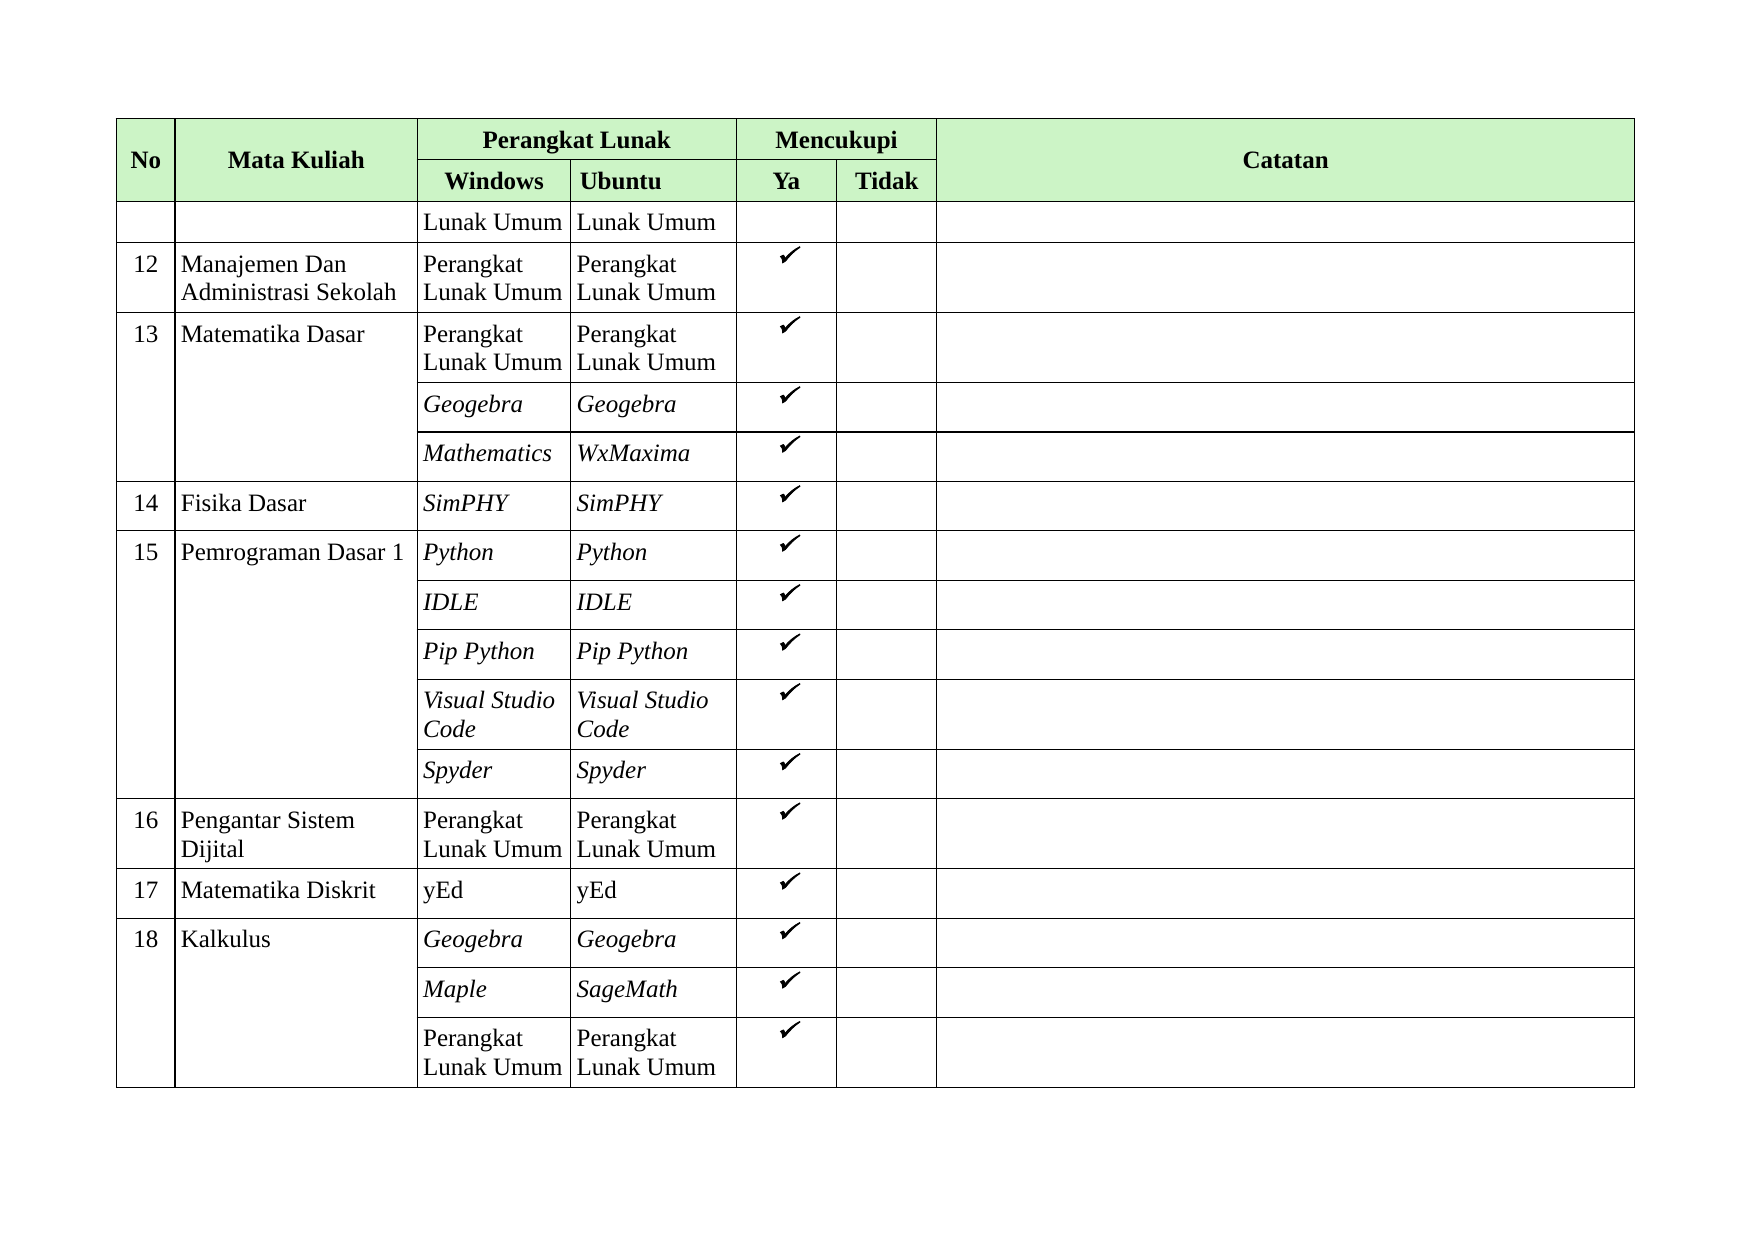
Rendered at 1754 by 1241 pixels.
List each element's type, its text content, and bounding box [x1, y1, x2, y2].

table_cell [937, 482, 1634, 530]
table_header Perangkat Lunak [418, 119, 736, 159]
table_cell [837, 1018, 936, 1087]
table_cell [837, 482, 936, 530]
table_cell [937, 433, 1634, 481]
table_cell [837, 243, 936, 312]
table_cell [837, 968, 936, 1017]
table_cell Pip Python [418, 630, 570, 679]
table_cell [117, 202, 174, 242]
table_cell [937, 919, 1634, 967]
table_cell [837, 313, 936, 382]
table_cell Ubuntu [571, 160, 736, 201]
table_cell ü [737, 750, 836, 798]
table_cell Lunak Umum [571, 202, 736, 242]
table_cell ü [737, 531, 836, 580]
table_cell ü [737, 869, 836, 918]
table_cell Matematika Diskrit [176, 869, 417, 918]
table_cell Perangkat Lunak Umum [418, 313, 570, 382]
table_cell [837, 531, 936, 580]
table_cell 13 [117, 313, 174, 481]
table_cell Geogebra [571, 919, 736, 967]
table_cell [937, 968, 1634, 1017]
table_cell ü [737, 1018, 836, 1087]
table_cell [837, 581, 936, 629]
table_cell Lunak Umum [418, 202, 570, 242]
table_cell Perangkat Lunak Umum [571, 313, 736, 382]
table_header Catatan [937, 119, 1634, 201]
table_cell Pengantar Sistem Dijital [176, 799, 417, 868]
table_cell Visual Studio Code [571, 680, 736, 749]
table_cell [737, 202, 836, 242]
table_cell [937, 581, 1634, 629]
table_cell Perangkat Lunak Umum [571, 243, 736, 312]
table_cell [937, 869, 1634, 918]
table_header Mata Kuliah [176, 119, 417, 201]
table_cell [837, 869, 936, 918]
table_cell [937, 630, 1634, 679]
table_cell Geogebra [418, 383, 570, 431]
table_cell Ya [737, 160, 836, 201]
table_cell [837, 750, 936, 798]
table_cell SimPHY [571, 482, 736, 530]
table_cell [937, 531, 1634, 580]
table_cell [937, 243, 1634, 312]
table_cell Pemrograman Dasar 1 [176, 531, 417, 798]
table_cell Python [571, 531, 736, 580]
table_cell [837, 630, 936, 679]
table_cell [937, 383, 1634, 431]
table_cell ü [737, 581, 836, 629]
table_cell ü [737, 630, 836, 679]
table_cell Manajemen Dan Administrasi Sekolah [176, 243, 417, 312]
table_cell 15 [117, 531, 174, 798]
table_cell ü [737, 680, 836, 749]
table_cell Geogebra [571, 383, 736, 431]
table_cell Windows [418, 160, 570, 201]
table_cell Spyder [418, 750, 570, 798]
table_cell [937, 1018, 1634, 1087]
table_cell Perangkat Lunak Umum [418, 243, 570, 312]
table_cell 14 [117, 482, 174, 530]
table_cell ü [737, 433, 836, 481]
table_cell Perangkat Lunak Umum [418, 1018, 570, 1087]
table_cell yEd [418, 869, 570, 918]
table_cell Matematika Dasar [176, 313, 417, 481]
table_cell IDLE [571, 581, 736, 629]
table_cell 18 [117, 919, 174, 1087]
table_cell 12 [117, 243, 174, 312]
table_cell [937, 750, 1634, 798]
table_cell Maple [418, 968, 570, 1017]
table_cell ü [737, 243, 836, 312]
table_cell SimPHY [418, 482, 570, 530]
table_cell [937, 202, 1634, 242]
table_cell [837, 202, 936, 242]
table_cell 16 [117, 799, 174, 868]
table_cell Pip Python [571, 630, 736, 679]
table_cell Python [418, 531, 570, 580]
table_cell SageMath [571, 968, 736, 1017]
table_cell Tidak [837, 160, 936, 201]
table_cell [837, 383, 936, 431]
table_cell [937, 799, 1634, 868]
table_cell ü [737, 313, 836, 382]
table_cell [176, 202, 417, 242]
table_cell [937, 313, 1634, 382]
table_cell [837, 680, 936, 749]
table_cell [837, 799, 936, 868]
table_header No [117, 119, 174, 201]
table_cell Spyder [571, 750, 736, 798]
table_cell Mathematics [418, 433, 570, 481]
table_cell ü [737, 482, 836, 530]
table_header Mencukupi [737, 119, 936, 159]
table_cell Visual Studio Code [418, 680, 570, 749]
table_cell Perangkat Lunak Umum [418, 799, 570, 868]
table_cell ü [737, 799, 836, 868]
table_cell [837, 433, 936, 481]
table_cell Geogebra [418, 919, 570, 967]
table_cell Perangkat Lunak Umum [571, 1018, 736, 1087]
table_cell WxMaxima [571, 433, 736, 481]
table_cell [937, 680, 1634, 749]
table_cell Kalkulus [176, 919, 417, 1087]
table_cell Fisika Dasar [176, 482, 417, 530]
table_cell ü [737, 383, 836, 431]
table_cell [837, 919, 936, 967]
table_cell IDLE [418, 581, 570, 629]
table_cell ü [737, 919, 836, 967]
table_cell ü [737, 968, 836, 1017]
table_cell yEd [571, 869, 736, 918]
table_cell Perangkat Lunak Umum [571, 799, 736, 868]
table_cell 17 [117, 869, 174, 918]
